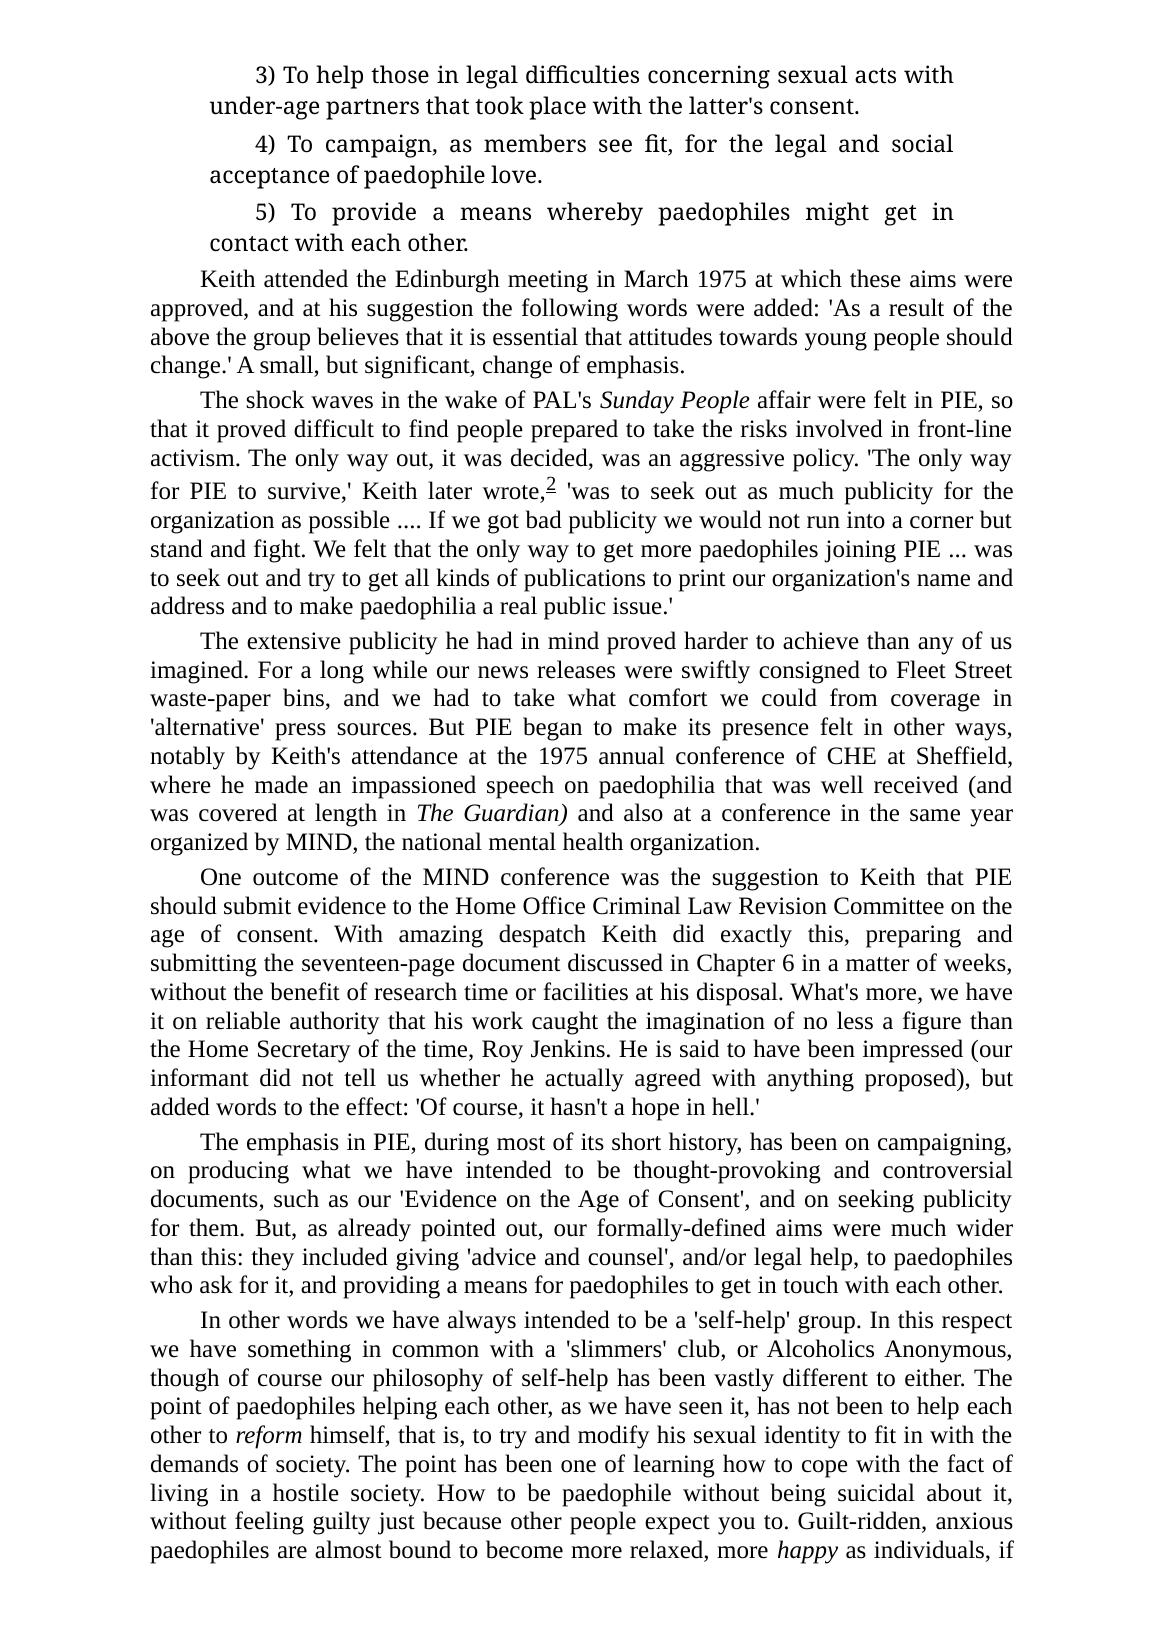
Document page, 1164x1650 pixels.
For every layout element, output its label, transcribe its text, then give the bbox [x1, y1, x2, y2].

text 4) To campaign, as members see fit, for the legal and social acceptance of paedophile love. [209, 127, 955, 190]
text The extensive publicity he had in mind proved harder to achieve than any of us imagined. For a long while our news releases were swiftly consigned to Fleet Street waste-paper bins, and we had to take what comfort we could from coverage in 'alternative' press sources. But PIE began to make its presence felt in other ways, notably by Keith's attendance at the 1975 annual conference of CHE at Sheffield, where he made an impassioned speech on paedophilia that was well received (and was covered at length in The Guardian) and also at a conference in the same year organized by MIND, the national mental health organization. [150, 626, 1014, 856]
text 3) To help those in legal difficulties concerning sexual acts with under-age partners that took place with the latter's consent. [209, 59, 955, 122]
text 5) To provide a means whereby paedophiles might get in contact with each other. [209, 196, 955, 258]
text In other words we have always intended to be a 'self-help' group. In this respect we have something in common with a 'slimmers' club, or Alcoholics Anonymous, though of course our philosophy of self-help has been vastly different to either. The point of paedophiles helping each other, as we have seen it, has not been to help each other to reform himself, that is, to try and modify his sexual identity to fit in with the demands of society. The point has been one of learning how to cope with the fact of living in a hostile society. How to be paedophile without being suicidal about it, without feeling guilty just because other people expect you to. Guilt-ridden, anxious paedophiles are almost bound to become more relaxed, more happy as individuals, if [150, 1305, 1014, 1564]
text Keith attended the Edinburgh meeting in March 1975 at which these aims were approved, and at his suggestion the following words were added: 'As a result of the above the group believes that it is essential that attitudes towards young people should change.' A small, but significant, change of emphasis. [150, 264, 1014, 379]
text One outcome of the MIND conference was the suggestion to Keith that PIE should submit evidence to the Home Office Criminal Law Revision Committee on the age of consent. With amazing despatch Keith did exactly this, preparing and submitting the seventeen-page document discussed in Chapter 6 in a matter of weeks, without the benefit of research time or facilities at his disposal. What's more, we have it on reliable authority that his work caught the imagination of no less a figure than the Home Secretary of the time, Roy Jenkins. He is said to have been impressed (our informant did not tell us whether he actually agreed with anything proposed), but added words to the effect: 'Of course, it hasn't a hope in hell.' [150, 862, 1014, 1121]
text The emphasis in PIE, during most of its short history, has been on campaigning, on producing what we have intended to be thought-provoking and controversial documents, such as our 'Evidence on the Age of Consent', and on seeking publicity for them. But, as already pointed out, our formally-defined aims were much wider than this: they included giving 'advice and counsel', and/or legal help, to paedophiles who ask for it, and providing a means for paedophiles to get in touch with each other. [150, 1127, 1014, 1299]
text The shock waves in the wake of PAL's Sunday People affair were felt in PIE, so that it proved difficult to find people prepared to take the risks involved in front-line activism. The only way out, it was decided, was an aggressive policy. 'The only way for PIE to survive,' Keith later wrote,2 'was to seek out as much publicity for the organization as possible .... If we got bad publicity we would not run into a corner but stand and fight. We felt that the only way to get more paedophiles joining PIE ... was to seek out and try to get all kinds of publications to print our organization's name and address and to make paedophilia a real public issue.' [150, 385, 1014, 620]
